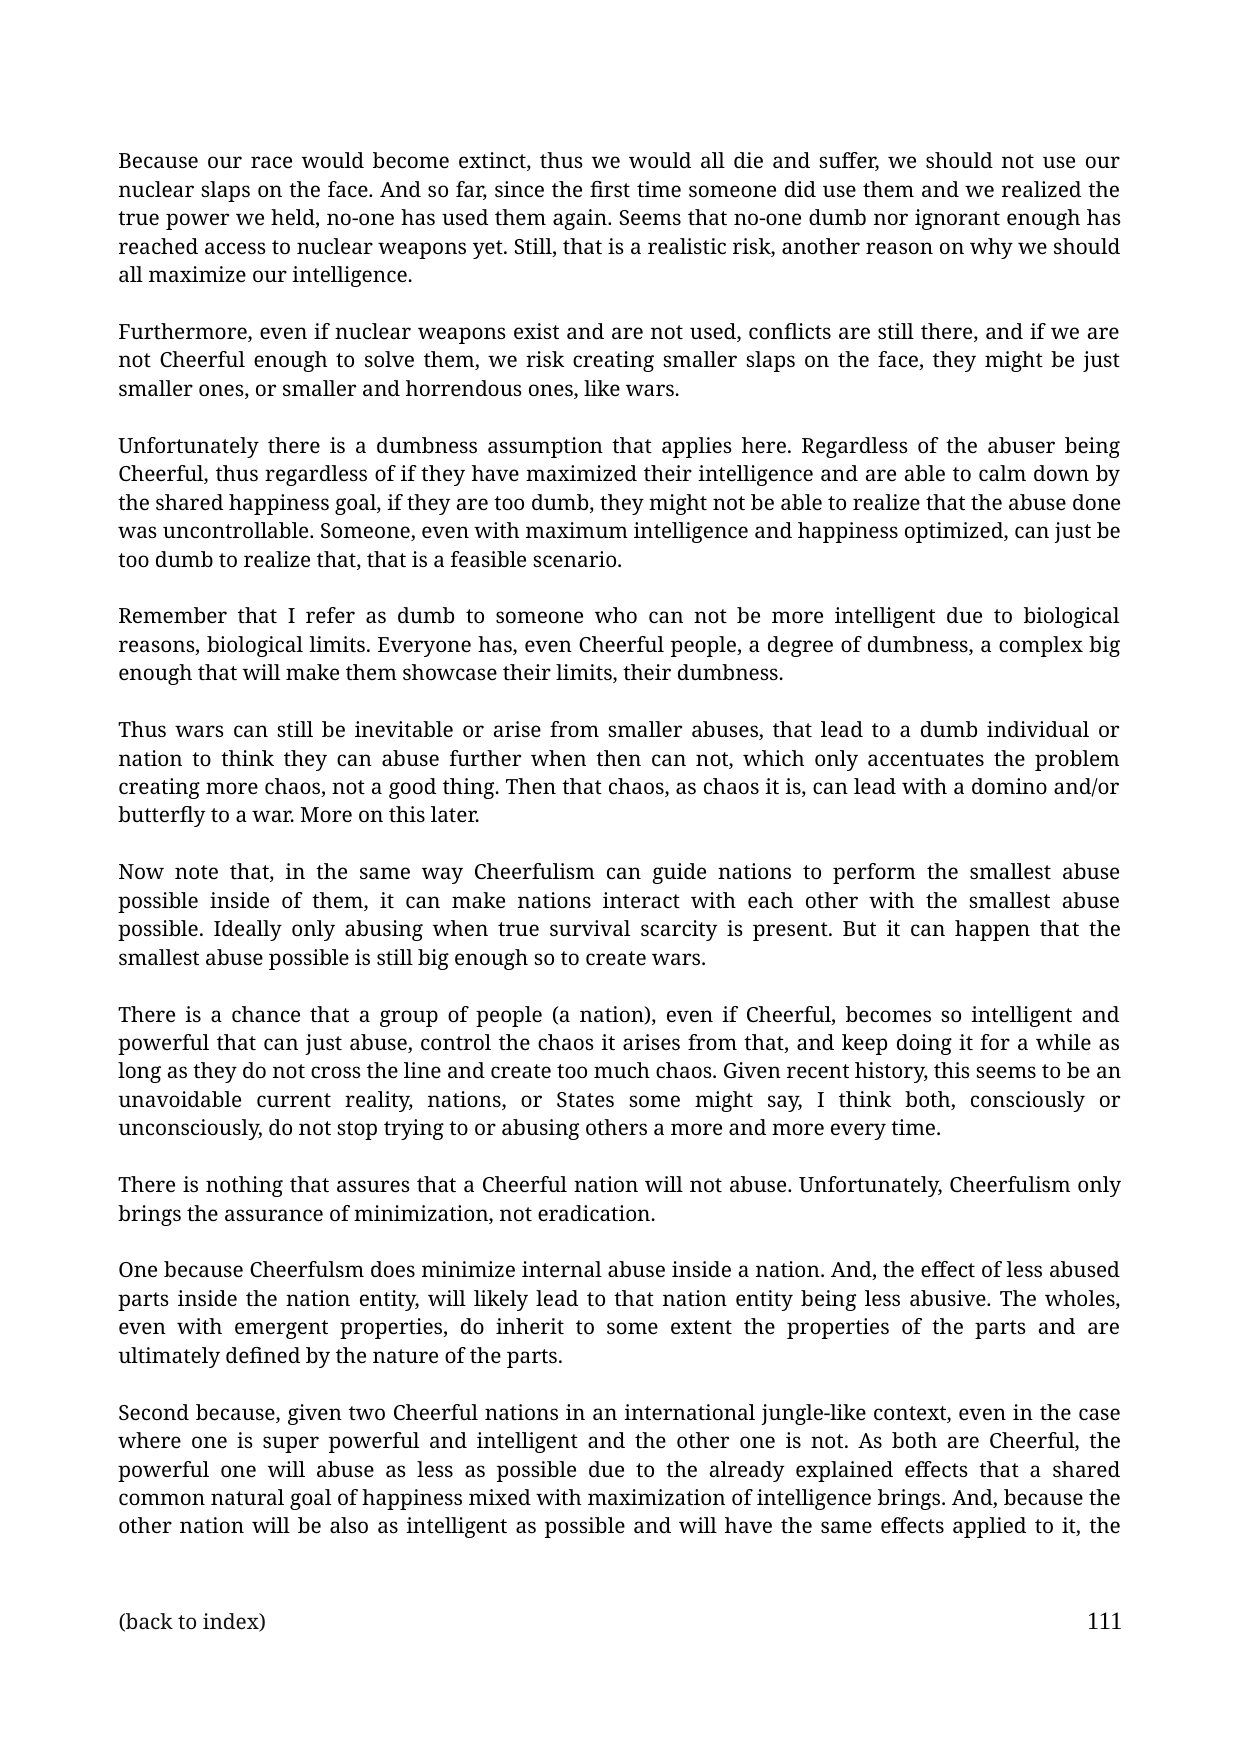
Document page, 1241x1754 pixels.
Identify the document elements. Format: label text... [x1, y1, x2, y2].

text There is a chance that a group of people (a nation), even if Cheerful, becomes so intelligent and powerful that can just abuse, control the chaos it arises from that, and keep doing it for a while as long as they do not cross the line and create too much chaos. Given recent history, this seems to be an unavoidable current reality, nations, or States some might say, I think both, consciously or unconsciously, do not stop trying to or abusing others a more and more every time. [118, 1000, 1122, 1142]
text There is nothing that assures that a Cheerful nation will not abuse. Unfortunately, Cheerfulism only brings the assurance of minimization, not eradication. [118, 1170, 1122, 1227]
text Remember that I refer as dumb to someone who can not be more intelligent due to biological reasons, biological limits. Everyone has, even Cheerful people, a degree of dumbness, a complex big enough that will make them showcase their limits, their dumbness. [118, 602, 1122, 687]
text Because our race would become extinct, thus we would all die and suffer, we should not use our nuclear slaps on the face. And so far, since the first time someone did use them and we realized the true power we held, no-one has used them again. Seems that no-one dumb nor ignorant enough has reached access to nuclear weapons yet. Still, that is a realistic risk, another reason on why we should all maximize our intelligence. [118, 147, 1122, 289]
text Second because, given two Cheerful nations in an international jungle-like context, even in the case where one is super powerful and intelligent and the other one is not. As both are Cheerful, the powerful one will abuse as less as possible due to the already explained effects that a shared common natural goal of happiness mixed with maximization of intelligence brings. And, because the other nation will be also as intelligent as possible and will have the same effects applied to it, the [118, 1398, 1122, 1540]
text One because Cheerfulsm does minimize internal abuse inside a nation. And, the effect of less abused parts inside the nation entity, will likely lead to that nation entity being less abusive. The wholes, even with emergent properties, do inherit to some extent the properties of the parts and are ultimately defined by the nature of the parts. [118, 1256, 1122, 1369]
text Thus wars can still be inevitable or arise from smaller abuses, that lead to a dumb individual or nation to think they can abuse further when then can not, which only accentuates the problem creating more chaos, not a good thing. Then that chaos, as chaos it is, can lead with a domino and/or butterfly to a war. More on this later. [118, 715, 1122, 829]
text Furthermore, even if nuclear weapons exist and are not used, conflicts are still there, and if we are not Cheerful enough to solve them, we risk creating smaller slaps on the face, they might be just smaller ones, or smaller and horrendous ones, like wars. [118, 317, 1122, 402]
text Now note that, in the same way Cheerfulism can guide nations to perform the smallest abuse possible inside of them, it can make nations interact with each other with the smallest abuse possible. Ideally only abusing when true survival scarcity is present. But it can happen that the smallest abuse possible is still big enough so to create wars. [118, 857, 1122, 971]
text Unfortunately there is a dumbness assumption that applies here. Regardless of the abuser being Cheerful, thus regardless of if they have maximized their intelligence and are able to calm down by the shared happiness goal, if they are too dumb, they might not be able to realize that the abuse done was uncontrollable. Someone, even with maximum intelligence and happiness optimized, can just be too dumb to realize that, that is a feasible scenario. [118, 431, 1122, 573]
